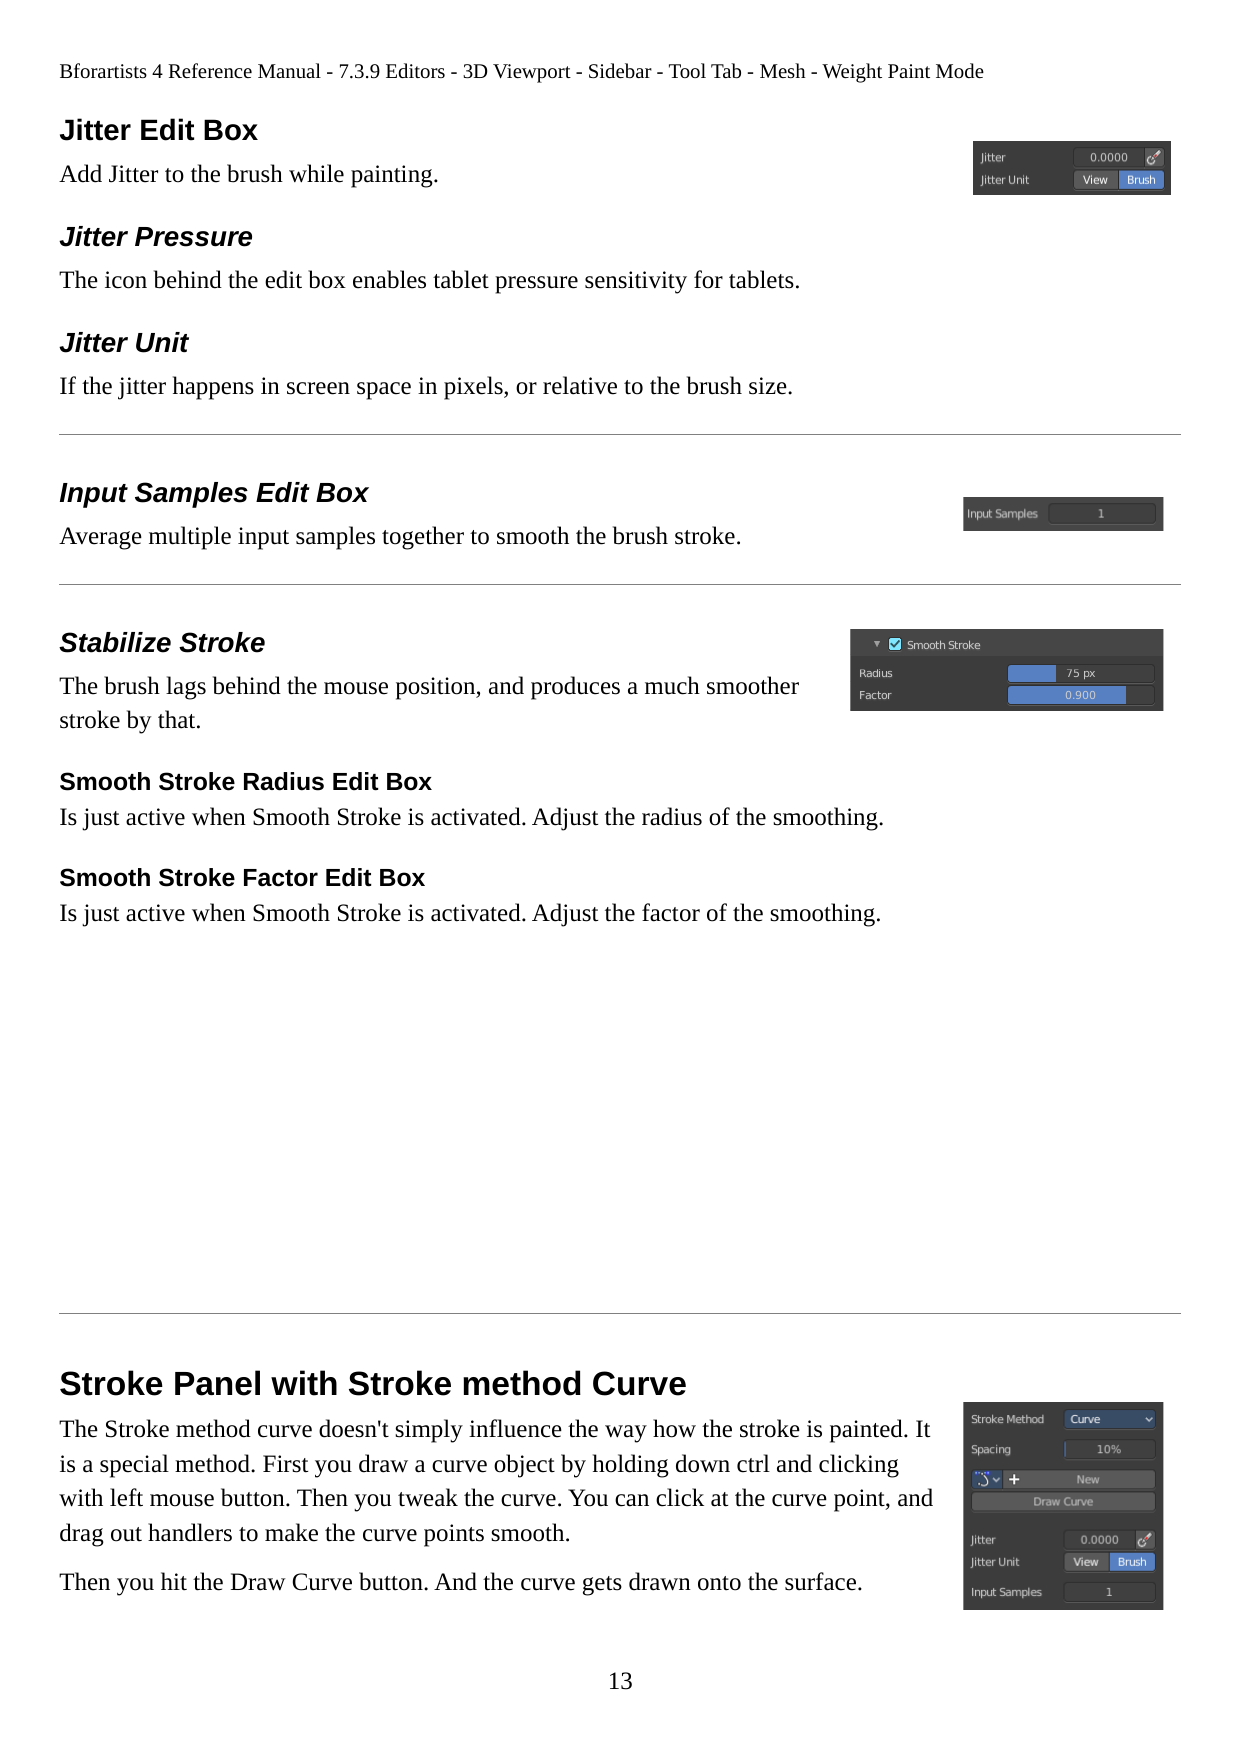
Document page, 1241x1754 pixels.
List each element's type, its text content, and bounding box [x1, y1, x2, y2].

text Then you hit the Draw Curve button. And the curve gets drawn onto the surface. [59, 1567, 963, 1596]
subtitle Smooth Stroke Factor Edit Box [59, 863, 1181, 892]
subtitle Jitter Edit Box [59, 113, 1181, 146]
subtitle Smooth Stroke Radius Edit Box [59, 767, 1181, 796]
subtitle Stroke Panel with Stroke method Curve [59, 1363, 1181, 1402]
picture [963, 1402, 1164, 1610]
subtitle Stabilize Stroke [59, 627, 1181, 658]
picture [973, 141, 1171, 195]
text Average multiple input samples together to smooth the brush stroke. [59, 521, 1181, 549]
picture [963, 497, 1164, 531]
text Is just active when Smooth Stroke is activated. Adjust the radius of the smoothing. [59, 802, 1181, 831]
text If the jitter happens in screen space in pixels, or relative to the brush size. [59, 371, 1181, 399]
text The brush lags behind the mouse position, and produces a much smoother stroke by that. [59, 671, 1181, 734]
subtitle Input Samples Edit Box [59, 476, 1181, 508]
text The icon behind the edit box enables tablet pressure sensitivity for tablets. [59, 265, 1181, 293]
text The Stroke method curve doesn't simply influence the way how the stroke is painted. It is a special method. First you draw a curve object by holding down ctrl and clicking with left mouse button. Then you tweak the curve. You can click at the curve point, and drag out handlers to make the curve points smooth. [59, 1414, 963, 1547]
text Add Jitter to the brush while painting. [59, 159, 973, 188]
subtitle Jitter Pressure [59, 220, 1181, 252]
text Is just active when Smooth Stroke is activated. Adjust the factor of the smoothing. [59, 898, 1181, 927]
subtitle Jitter Unit [59, 326, 1181, 358]
picture [850, 629, 1164, 711]
